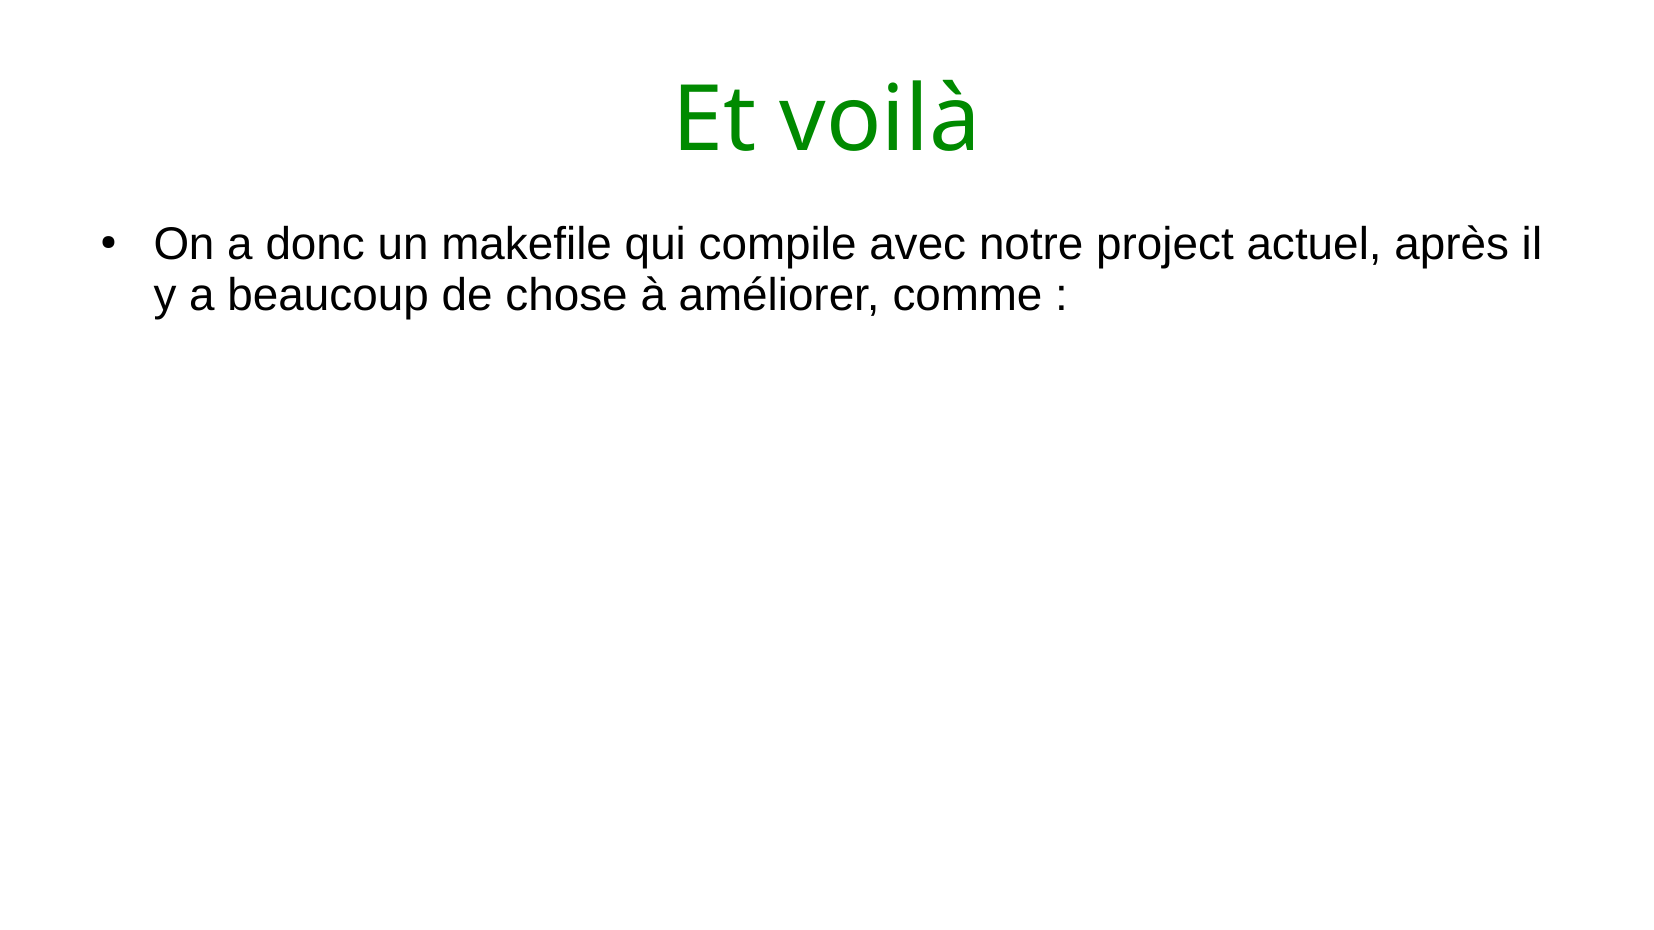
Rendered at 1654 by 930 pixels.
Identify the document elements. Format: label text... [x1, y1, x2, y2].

title Et voilà [82, 37, 1571, 193]
list On a donc un makefile qui compile avec notre project actuel, après il y a beaucoup de chose à améliorer, comme : [82, 217, 1571, 757]
